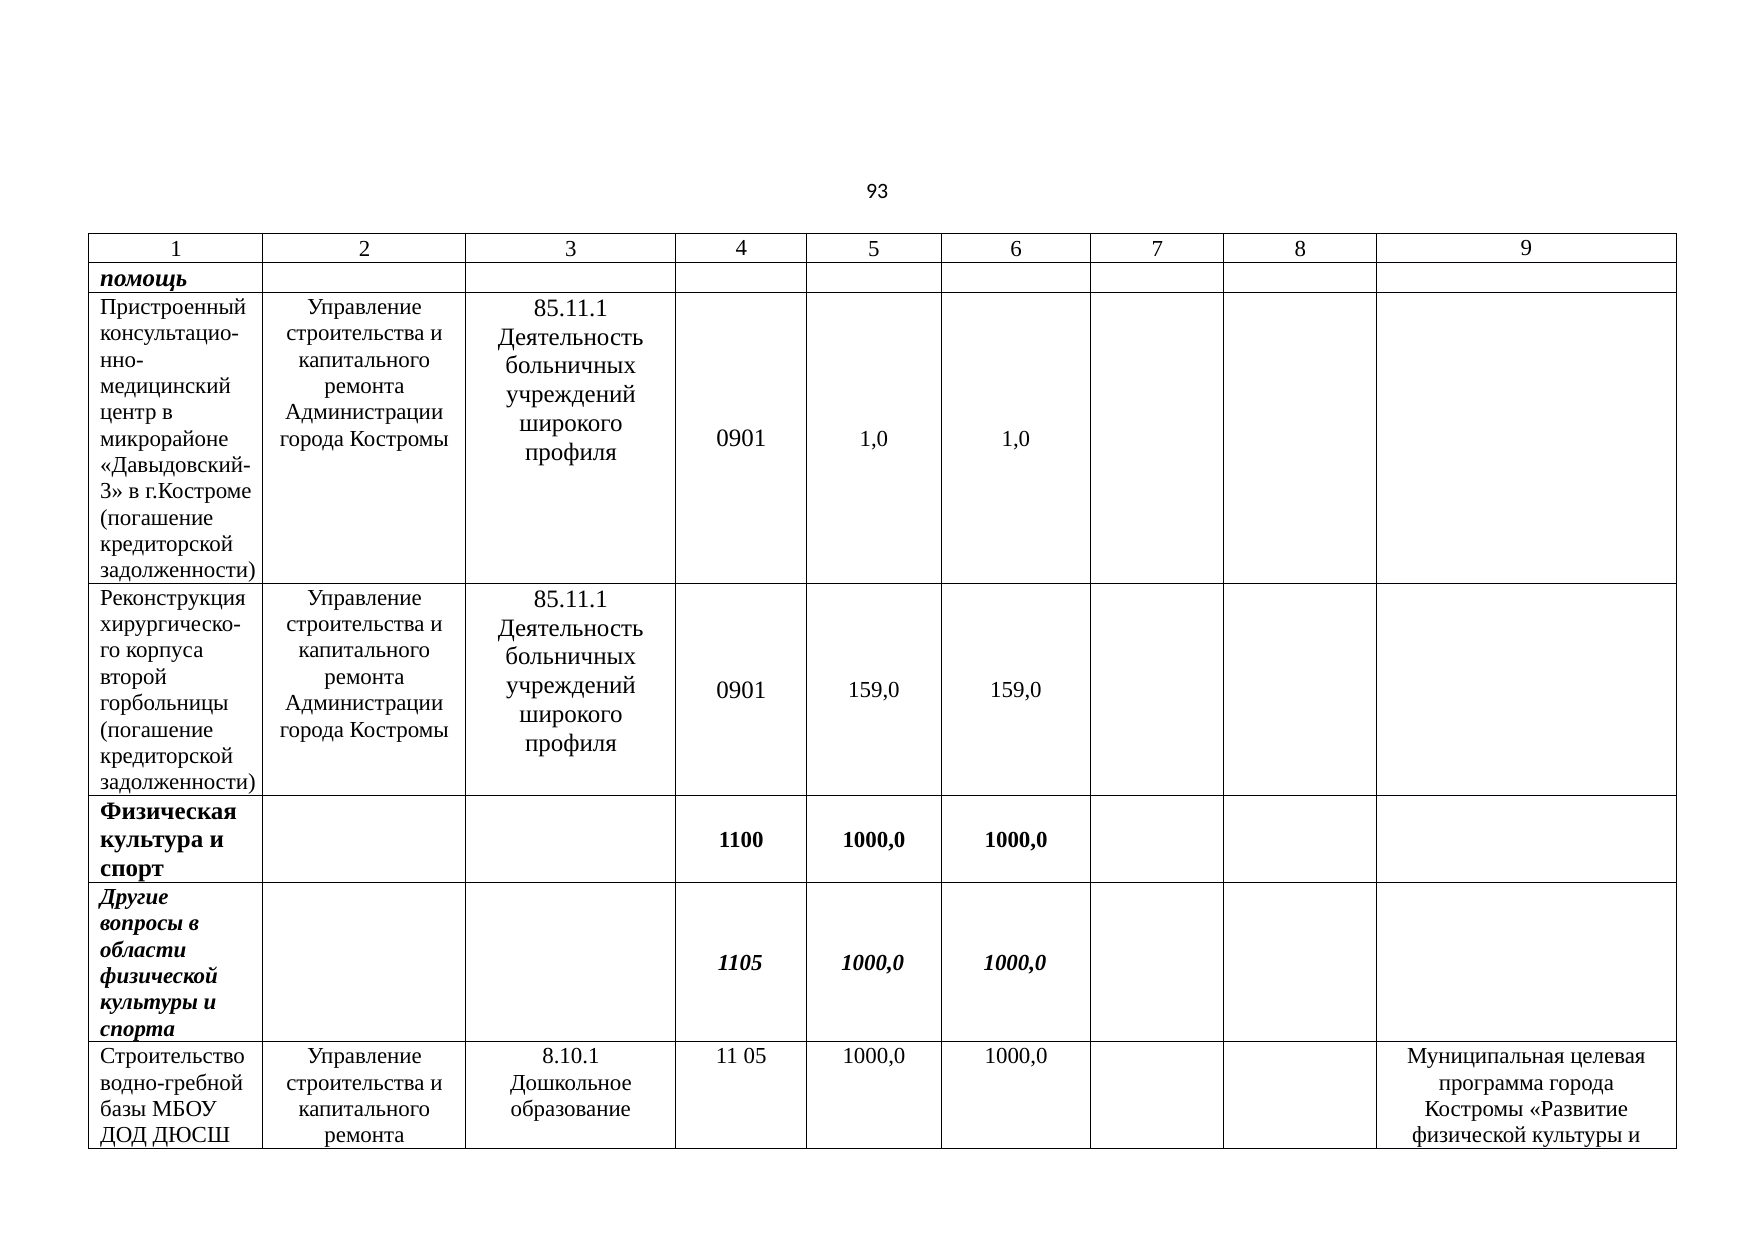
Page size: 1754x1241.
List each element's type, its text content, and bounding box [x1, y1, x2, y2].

table_cell [1224, 584, 1376, 795]
table_header 9 [1377, 234, 1676, 262]
table_cell [1224, 883, 1376, 1041]
table_cell Другие вопросы в области физической культуры и спорта [89, 883, 262, 1041]
table_cell [676, 263, 806, 292]
table_cell Строительство водно-гребной базы МБОУ ДОД ДЮСШ [89, 1042, 262, 1148]
table_cell 1000,0 [942, 883, 1090, 1041]
table_cell [263, 796, 465, 882]
table_cell [1224, 1042, 1376, 1148]
table_cell 1100 [676, 796, 806, 882]
table_cell [263, 263, 465, 292]
table_cell 1000,0 [942, 1042, 1090, 1148]
table_cell [807, 263, 941, 292]
table_cell 1000,0 [807, 1042, 941, 1148]
table_cell 85.11.1 Деятельность больничных учреждений широкого профиля [466, 584, 675, 795]
table_cell Реконструкция хирургическо-го корпуса второй горбольницы (погашение кредиторской задолженности) [89, 584, 262, 795]
table_cell [1224, 293, 1376, 583]
table_cell [1377, 883, 1676, 1041]
table_cell 1,0 [807, 293, 941, 583]
table_cell 0901 [676, 584, 806, 795]
table_cell [263, 883, 465, 1041]
table_cell [1377, 584, 1676, 795]
table_cell 85.11.1 Деятельность больничных учреждений широкого профиля [466, 293, 675, 583]
table_header 8 [1224, 234, 1376, 262]
table_cell 159,0 [942, 584, 1090, 795]
table_cell Физическая культура и спорт [89, 796, 262, 882]
table_cell [1091, 293, 1223, 583]
table_cell 1105 [676, 883, 806, 1041]
table_cell [466, 263, 675, 292]
table_cell 1,0 [942, 293, 1090, 583]
table_cell 1000,0 [942, 796, 1090, 882]
table_header 4 [676, 234, 806, 262]
table_cell [1091, 1042, 1223, 1148]
table_header 2 [263, 234, 465, 262]
table_cell [1224, 263, 1376, 292]
table_cell Управление строительства и капитального ремонта [263, 1042, 465, 1148]
table_cell 1000,0 [807, 883, 941, 1041]
table_header 5 [807, 234, 941, 262]
table_cell [466, 883, 675, 1041]
table_header 7 [1091, 234, 1223, 262]
table_cell [1091, 883, 1223, 1041]
table_cell [1377, 796, 1676, 882]
table_cell 11 05 [676, 1042, 806, 1148]
table_cell [1377, 263, 1676, 292]
table_cell [1224, 796, 1376, 882]
table_cell [1377, 293, 1676, 583]
table_cell Управление строительства и капитального ремонта Администрации города Костромы [263, 293, 465, 583]
table_cell Пристроенный консультацио-нно-медицинский центр в микрорайоне «Давыдовский-3» в г.Костроме (погашение кредиторской задолженности) [89, 293, 262, 583]
table_header 6 [942, 234, 1090, 262]
table_cell [942, 263, 1090, 292]
table_cell Муниципальная целевая программа города Костромы «Развитие физической культуры и [1377, 1042, 1676, 1148]
table_cell [466, 796, 675, 882]
table_cell 159,0 [807, 584, 941, 795]
table_cell 0901 [676, 293, 806, 583]
table_cell 8.10.1 Дошкольное образование [466, 1042, 675, 1148]
table_header 3 [466, 234, 675, 262]
table_cell помощь [89, 263, 262, 292]
table_cell [1091, 796, 1223, 882]
table_cell [1091, 584, 1223, 795]
table_cell 1000,0 [807, 796, 941, 882]
table_cell Управление строительства и капитального ремонта Администрации города Костромы [263, 584, 465, 795]
table_header 1 [89, 234, 262, 262]
table_cell [1091, 263, 1223, 292]
